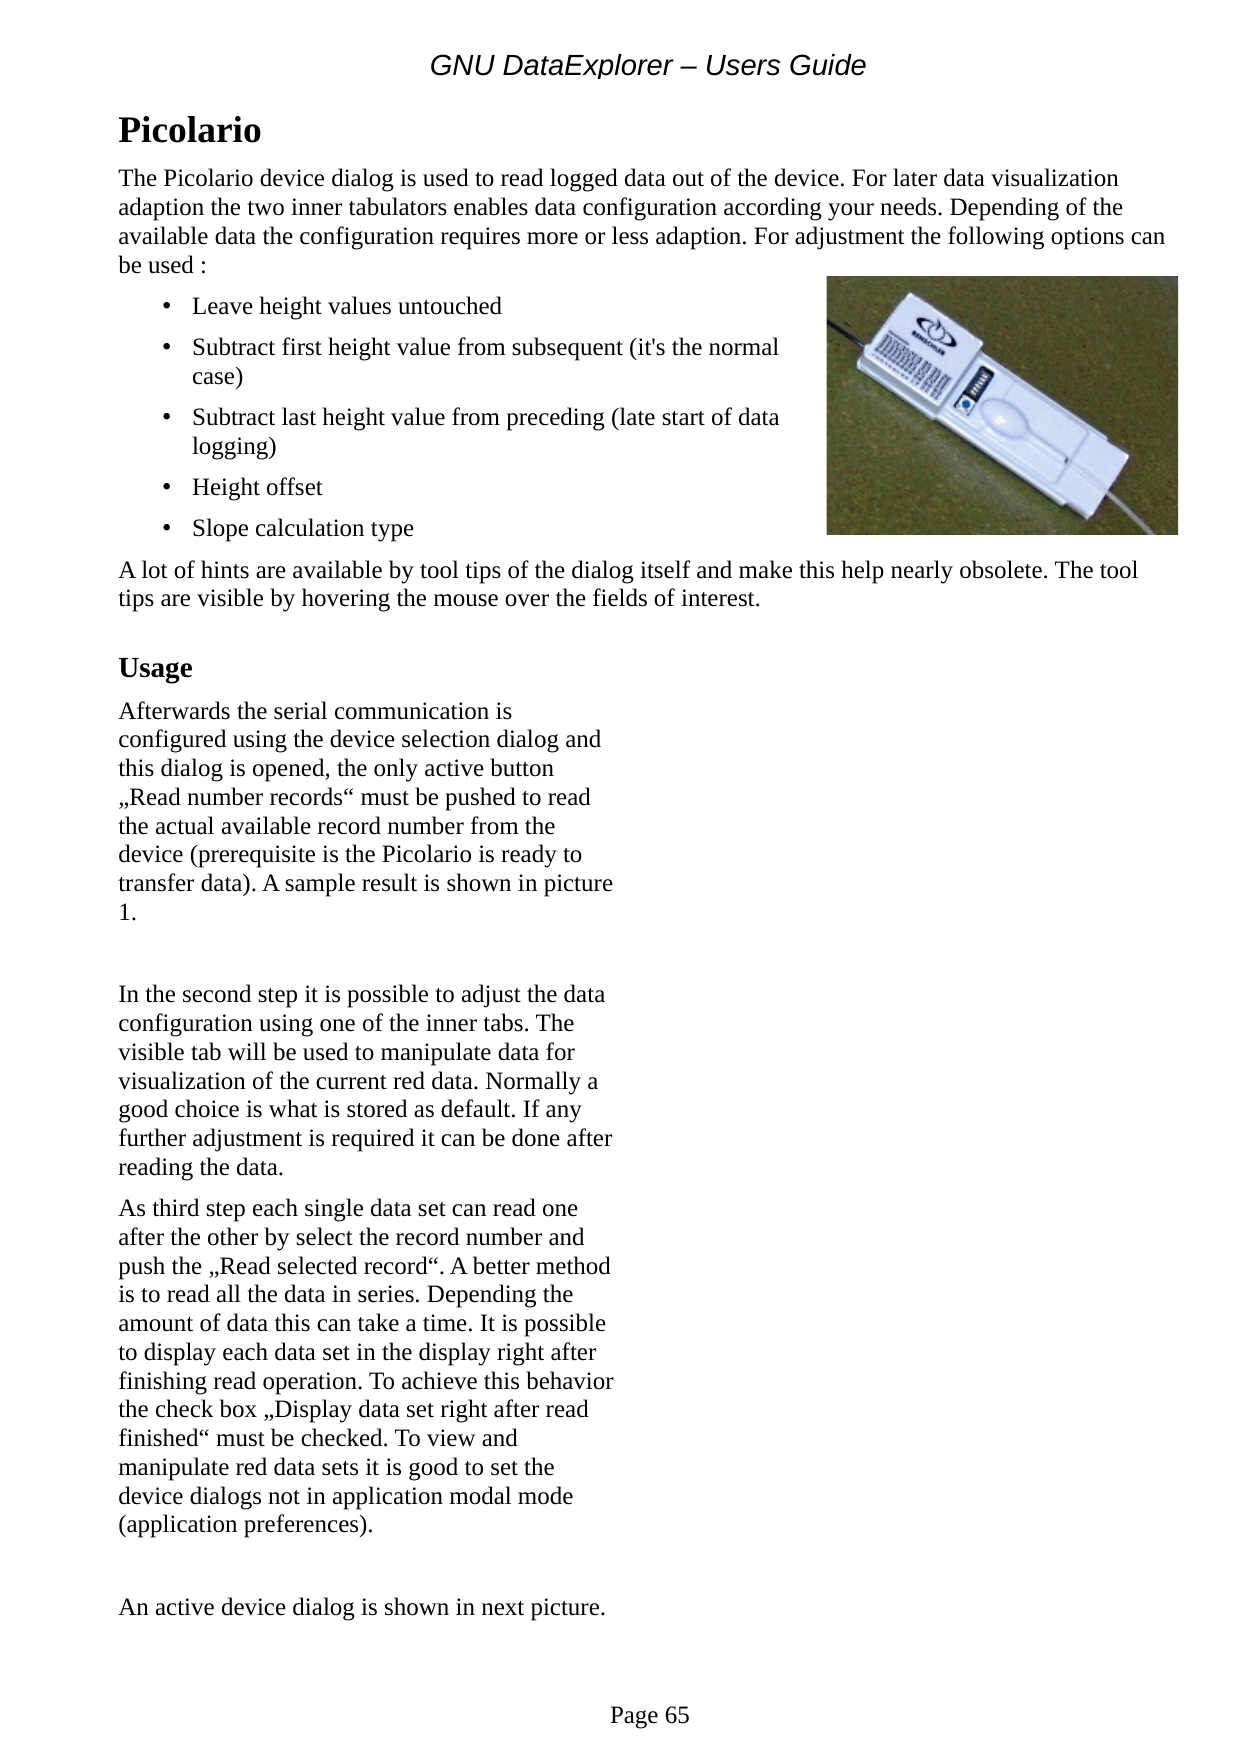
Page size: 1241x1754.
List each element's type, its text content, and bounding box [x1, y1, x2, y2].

text Afterwards the serial communication is configured using the device selection dialog and this dialog is opened, the only active button „Read number records“ must be pushed to read the actual available record number from the device (prerequisite is the Picolario is ready to transfer data). A sample result is shown in picture 1. [118, 696, 1181, 926]
picture [826, 276, 1179, 535]
text An active device dialog is shown in next picture. [118, 1592, 1181, 1621]
text The Picolario device dialog is used to read logged data out of the device. For later data visualization adaption the two inner tabulators enables data configuration according your needs. Depending of the available data the configuration requires more or less adaption. For adjustment the following options can be used : [118, 163, 1181, 278]
text A lot of hints are available by tool tips of the dialog itself and make this help nearly obsolete. The tool tips are visible by hovering the mouse over the fields of interest. [118, 555, 1181, 612]
list Height offset [162, 472, 826, 501]
subtitle Picolario [118, 108, 1181, 151]
text In the second step it is possible to adjust the data configuration using one of the inner tabs. The visible tab will be used to manipulate data for visualization of the current red data. Normally a good choice is what is stored as default. If any further adjustment is required it can be done after reading the data. [118, 979, 1181, 1181]
list Subtract first height value from subsequent (it's the normal case) [162, 332, 826, 390]
list Leave height values untouched [162, 291, 826, 320]
list Subtract last height value from preceding (late start of data logging) [162, 402, 826, 460]
subtitle Usage [118, 650, 1181, 683]
text As third step each single data set can read one after the other by select the record number and push the „Read selected record“. A better method is to read all the data in series. Depending the amount of data this can take a time. It is possible to display each data set in the display right after finishing read operation. To achieve this behavior the check box „Display data set right after read finished“ must be checked. To view and manipulate red data sets it is good to set the device dialogs not in application modal mode (application preferences). [118, 1193, 1181, 1538]
list Slope calculation type [162, 513, 1181, 542]
